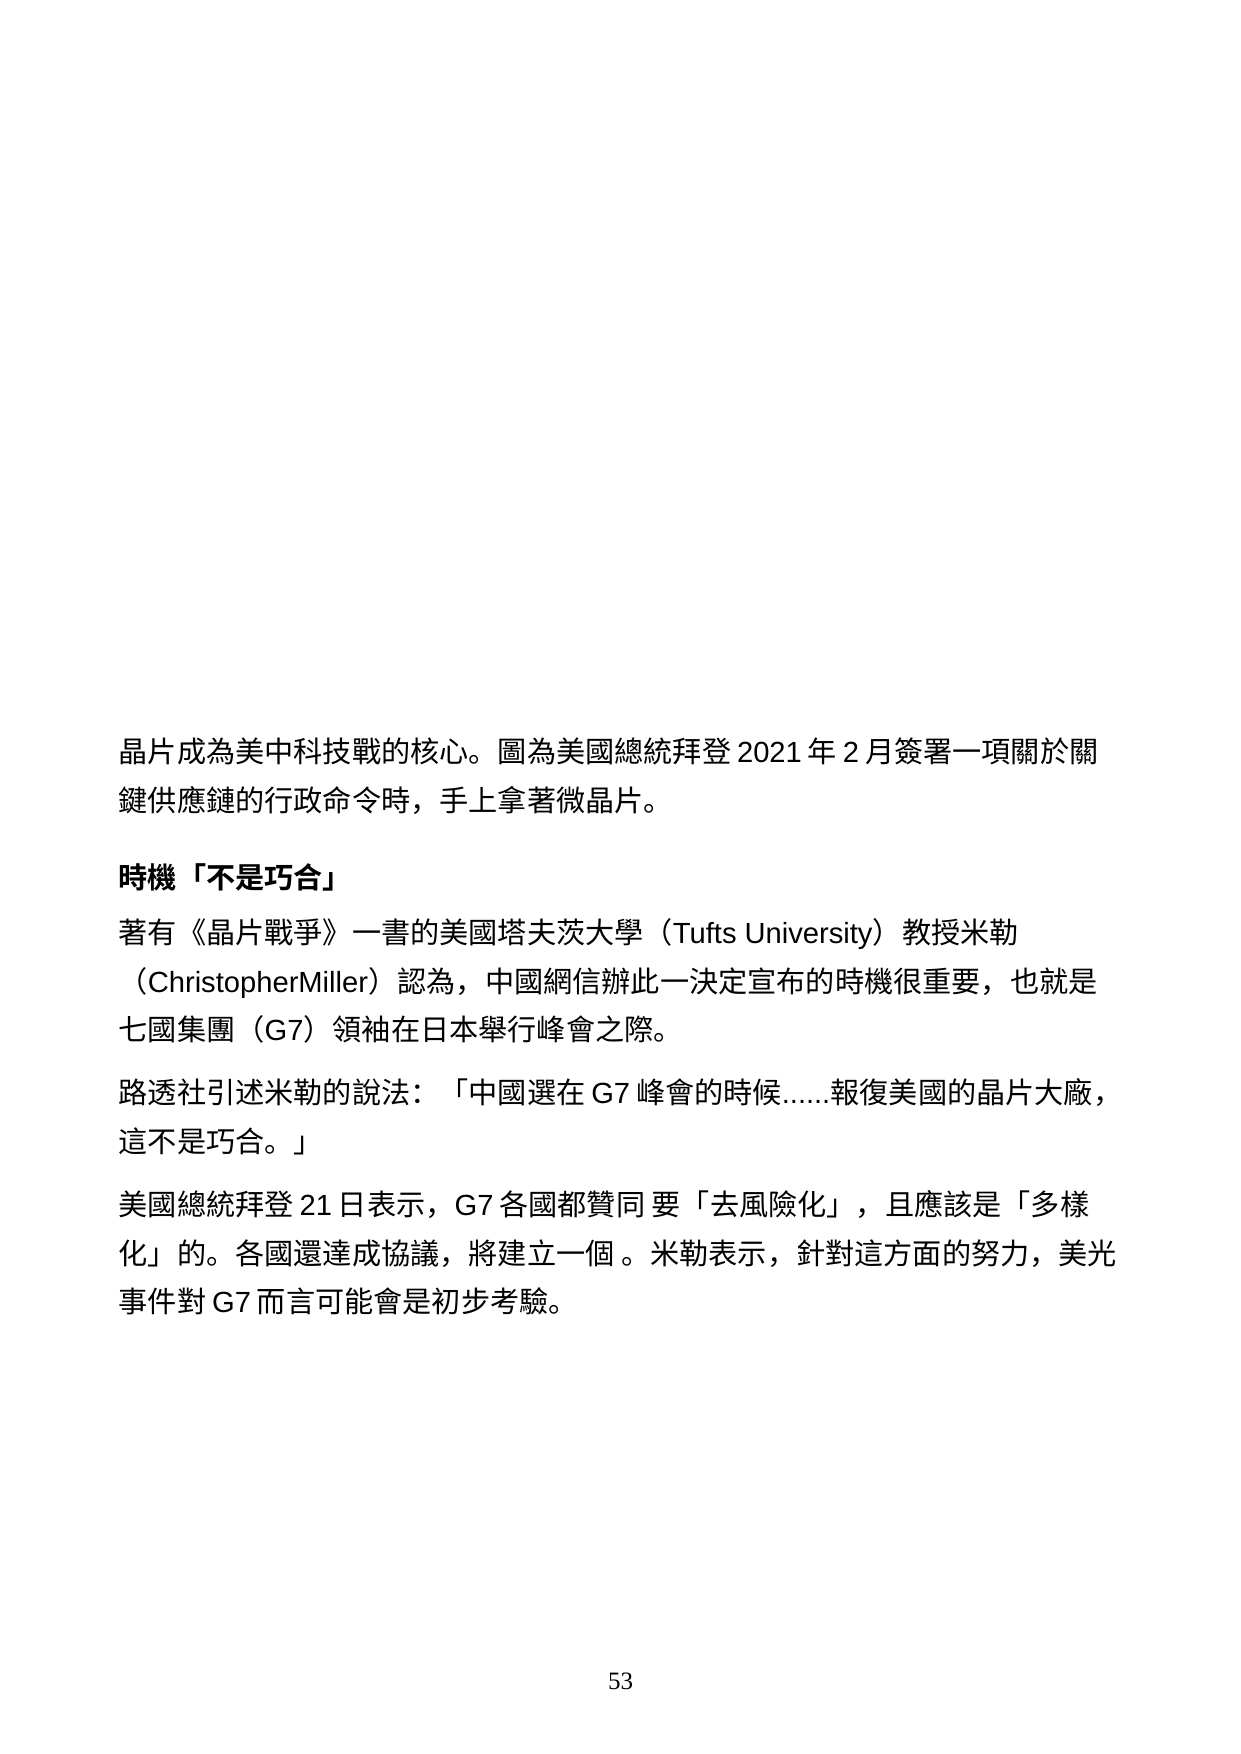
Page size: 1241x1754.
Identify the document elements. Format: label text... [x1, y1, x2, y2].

text 晶片成為美中科技戰的核心。圖為美國總統拜登2021年2月簽署一項關於關鍵供應鏈的行政命令時，手上拿著微晶片。 [118, 729, 1122, 819]
subtitle 時機「不是巧合」 [118, 855, 1122, 897]
text 路透社引述米勒的說法：「中國選在G7峰會的時候......報復美國的晶片大廠，這不是巧合。」 [118, 1070, 1122, 1161]
text 美國總統拜登21日表示，G7各國都贊同 要「去風險化」，且應該是「多樣化」的。各國還達成協議，將建立一個 。米勒表示，針對這方面的努力，美光事件對G7而言可能會是初步考驗。 [118, 1182, 1122, 1321]
text 著有《晶片戰爭》一書的美國塔夫茨大學（Tufts University）教授米勒（ChristopherMiller）認為，中國網信辦此一決定宣布的時機很重要，也就是七國集團（G7）領袖在日本舉行峰會之際。 [118, 910, 1122, 1049]
